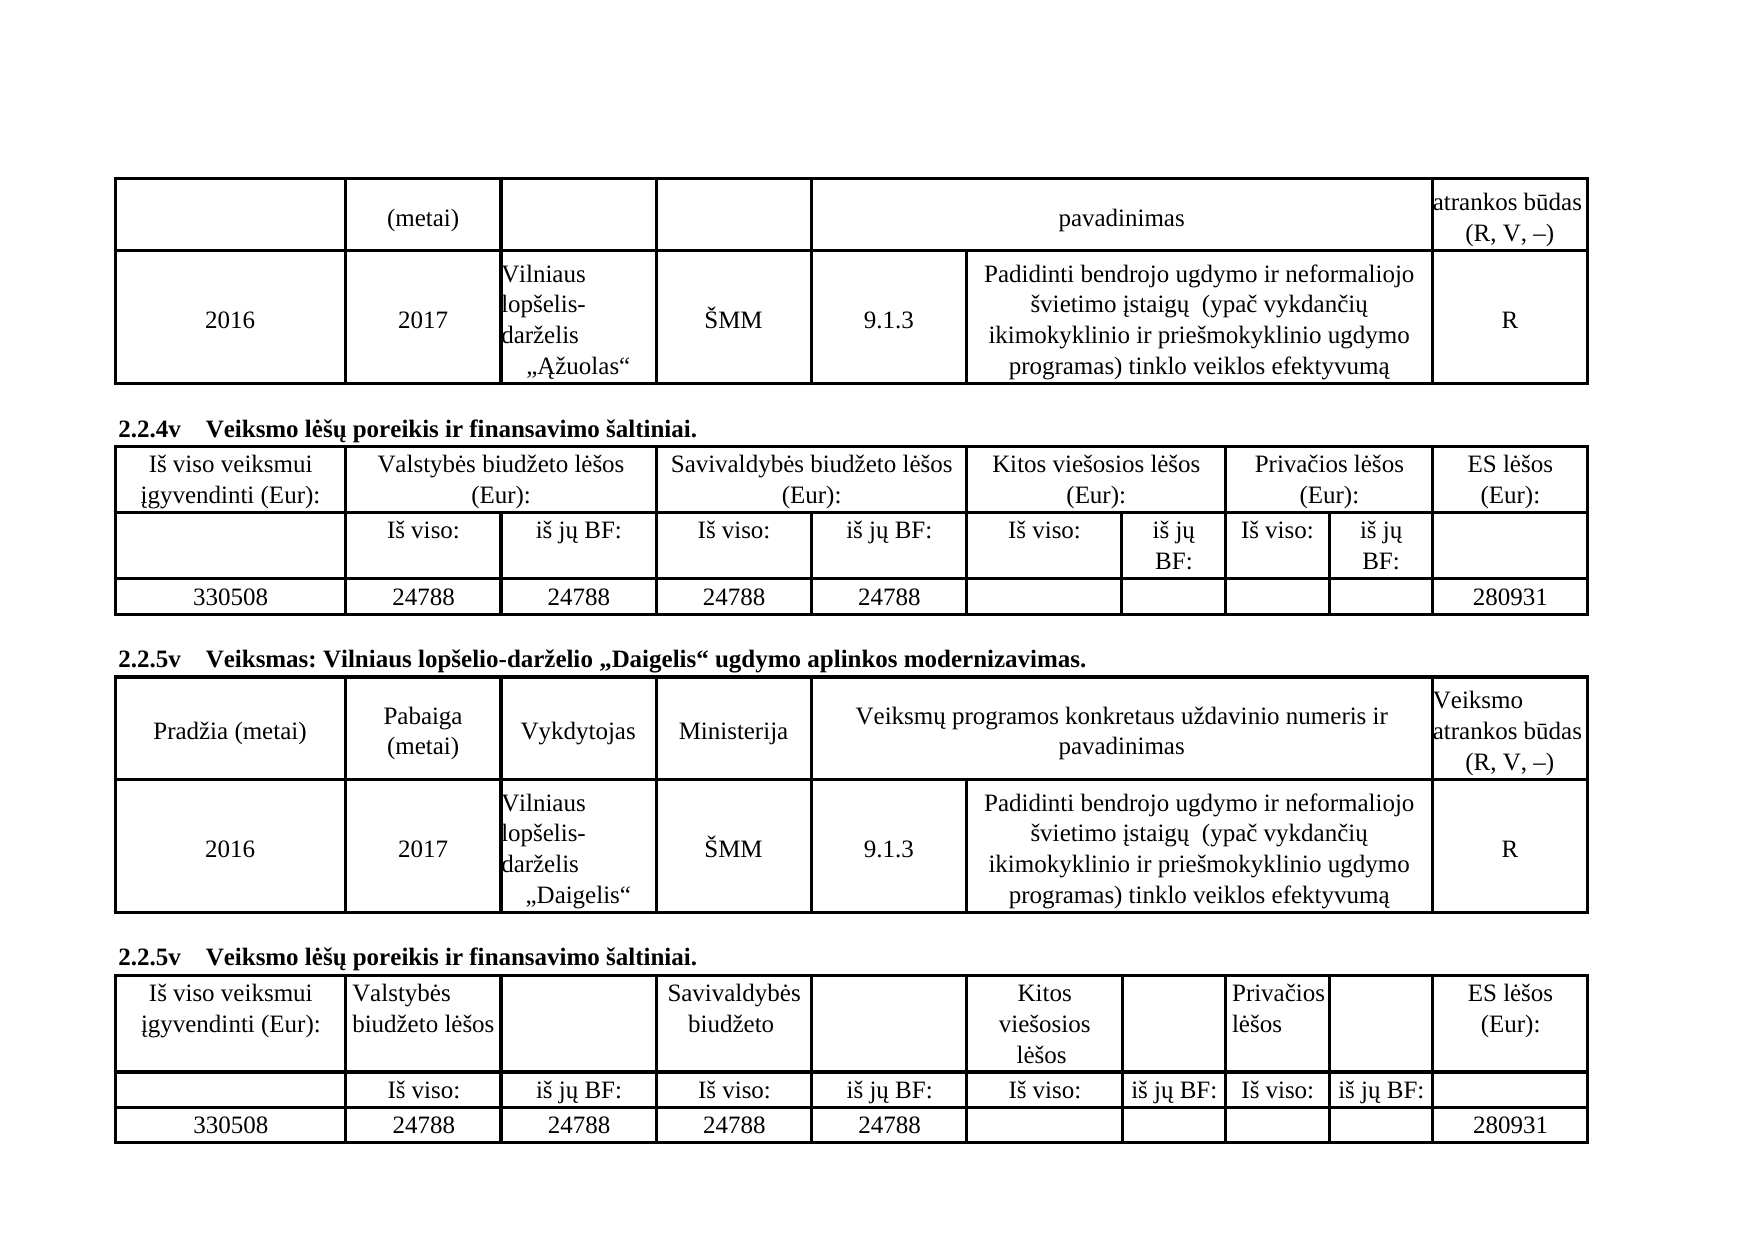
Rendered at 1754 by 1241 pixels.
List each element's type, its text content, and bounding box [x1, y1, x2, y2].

table_cell 280931 [1434, 580, 1586, 612]
table_cell [1331, 1109, 1431, 1141]
table_cell 280931 [1434, 1109, 1586, 1141]
table_header Savivaldybės biudžeto lėšos (Eur): [658, 448, 965, 511]
table_header Pabaiga (metai) [347, 679, 499, 778]
table_cell Iš viso: [347, 1074, 499, 1106]
table_header Privačios lėšos [1227, 977, 1328, 1070]
table_header Privačios lėšos (Eur): [1227, 448, 1431, 511]
table_header Ministerija [658, 679, 810, 778]
table_cell 24788 [658, 580, 810, 612]
table_cell 24788 [658, 1109, 810, 1141]
table_cell Vilniaus lopšelis-darželis „Daigelis“ [503, 781, 655, 911]
table_header [1331, 977, 1431, 1070]
table_cell iš jų BF: [1124, 1074, 1224, 1106]
table_cell Padidinti bendrojo ugdymo ir neformaliojo švietimo įstaigų (ypač vykdančių ikimokyklinio ir priešmokyklinio ugdymo programas) tinklo veiklos efektyvumą [968, 781, 1431, 911]
table_cell Iš viso: [658, 514, 810, 577]
table_header ES lėšos (Eur): [1434, 977, 1586, 1070]
table_header Veiksmo atrankos būdas (R, V, –) [1434, 679, 1586, 778]
table_cell iš jų BF: [1123, 514, 1224, 577]
table_cell 24788 [347, 580, 499, 612]
table_cell [117, 514, 344, 577]
table_cell Padidinti bendrojo ugdymo ir neformaliojo švietimo įstaigų (ypač vykdančių ikimokyklinio ir priešmokyklinio ugdymo programas) tinklo veiklos efektyvumą [968, 252, 1431, 382]
table_cell iš jų BF: [813, 1074, 965, 1106]
table_cell 24788 [813, 580, 965, 612]
table_header Kitos viešosios lėšos (Eur): [968, 448, 1224, 511]
table_header Kitos viešosios lėšos [968, 977, 1121, 1070]
table_cell [1124, 1109, 1224, 1141]
table_cell 330508 [117, 580, 344, 612]
table_cell [1123, 580, 1224, 612]
table_cell ŠMM [658, 781, 810, 911]
table_cell [968, 580, 1120, 612]
text 2.2.5v Veiksmas: Vilniaus lopšelio-darželio „Daigelis“ ugdymo aplinkos modernizavimas. [118, 644, 1636, 673]
table_cell [1434, 514, 1586, 577]
text 2.2.4v Veiksmo lėšų poreikis ir finansavimo šaltiniai. [118, 414, 1636, 442]
table_header ES lėšos (Eur): [1434, 448, 1586, 511]
table_cell [968, 1109, 1121, 1141]
table_cell R [1434, 252, 1586, 382]
table_cell Vilniaus lopšelis-darželis „Ąžuolas“ [503, 252, 655, 382]
text 2.2.5v Veiksmo lėšų poreikis ir finansavimo šaltiniai. [118, 942, 1636, 971]
table_cell [1331, 580, 1431, 612]
table_cell iš jų BF: [503, 514, 655, 577]
table_cell iš jų BF: [813, 514, 965, 577]
table_cell 9.1.3 [813, 781, 965, 911]
table_header [503, 977, 655, 1070]
table_header pavadinimas [813, 180, 1431, 249]
table_header [503, 180, 655, 249]
table_cell Iš viso: [1227, 1074, 1328, 1106]
table_header Pradžia (metai) [117, 679, 344, 778]
table_cell Iš viso: [968, 1074, 1121, 1106]
table_cell 2017 [347, 781, 499, 911]
table_cell iš jų BF: [1331, 1074, 1431, 1106]
table_cell 24788 [347, 1109, 499, 1141]
table_cell [1227, 580, 1328, 612]
table_cell 2016 [117, 252, 344, 382]
table_cell 24788 [503, 1109, 655, 1141]
table_header Savivaldybės biudžeto [658, 977, 810, 1070]
table_cell Iš viso: [658, 1074, 810, 1106]
table_header Valstybės biudžeto lėšos [347, 977, 499, 1070]
table_header Valstybės biudžeto lėšos (Eur): [347, 448, 655, 511]
table_header Iš viso veiksmui įgyvendinti (Eur): [117, 448, 344, 511]
table_header Vykdytojas [503, 679, 655, 778]
table_cell [1227, 1109, 1328, 1141]
table_cell 24788 [813, 1109, 965, 1141]
table_header Veiksmų programos konkretaus uždavinio numeris ir pavadinimas [813, 679, 1431, 778]
table_cell 330508 [117, 1109, 344, 1141]
table_header [658, 180, 810, 249]
table_cell [117, 1074, 344, 1106]
table_header [1124, 977, 1224, 1070]
table_cell Iš viso: [1227, 514, 1328, 577]
table_cell R [1434, 781, 1586, 911]
table_header [117, 180, 344, 249]
table_cell iš jų BF: [1331, 514, 1431, 577]
table_cell [1434, 1074, 1586, 1106]
table_cell 2017 [347, 252, 499, 382]
table_cell Iš viso: [968, 514, 1120, 577]
table_cell Iš viso: [347, 514, 499, 577]
table_header [813, 977, 965, 1070]
table_cell ŠMM [658, 252, 810, 382]
table_cell 2016 [117, 781, 344, 911]
table_header Iš viso veiksmui įgyvendinti (Eur): [117, 977, 344, 1070]
table_cell 24788 [503, 580, 655, 612]
table_cell iš jų BF: [503, 1074, 655, 1106]
table_cell 9.1.3 [813, 252, 965, 382]
table_header (metai) [347, 180, 499, 249]
table_header atrankos būdas (R, V, –) [1434, 180, 1586, 249]
